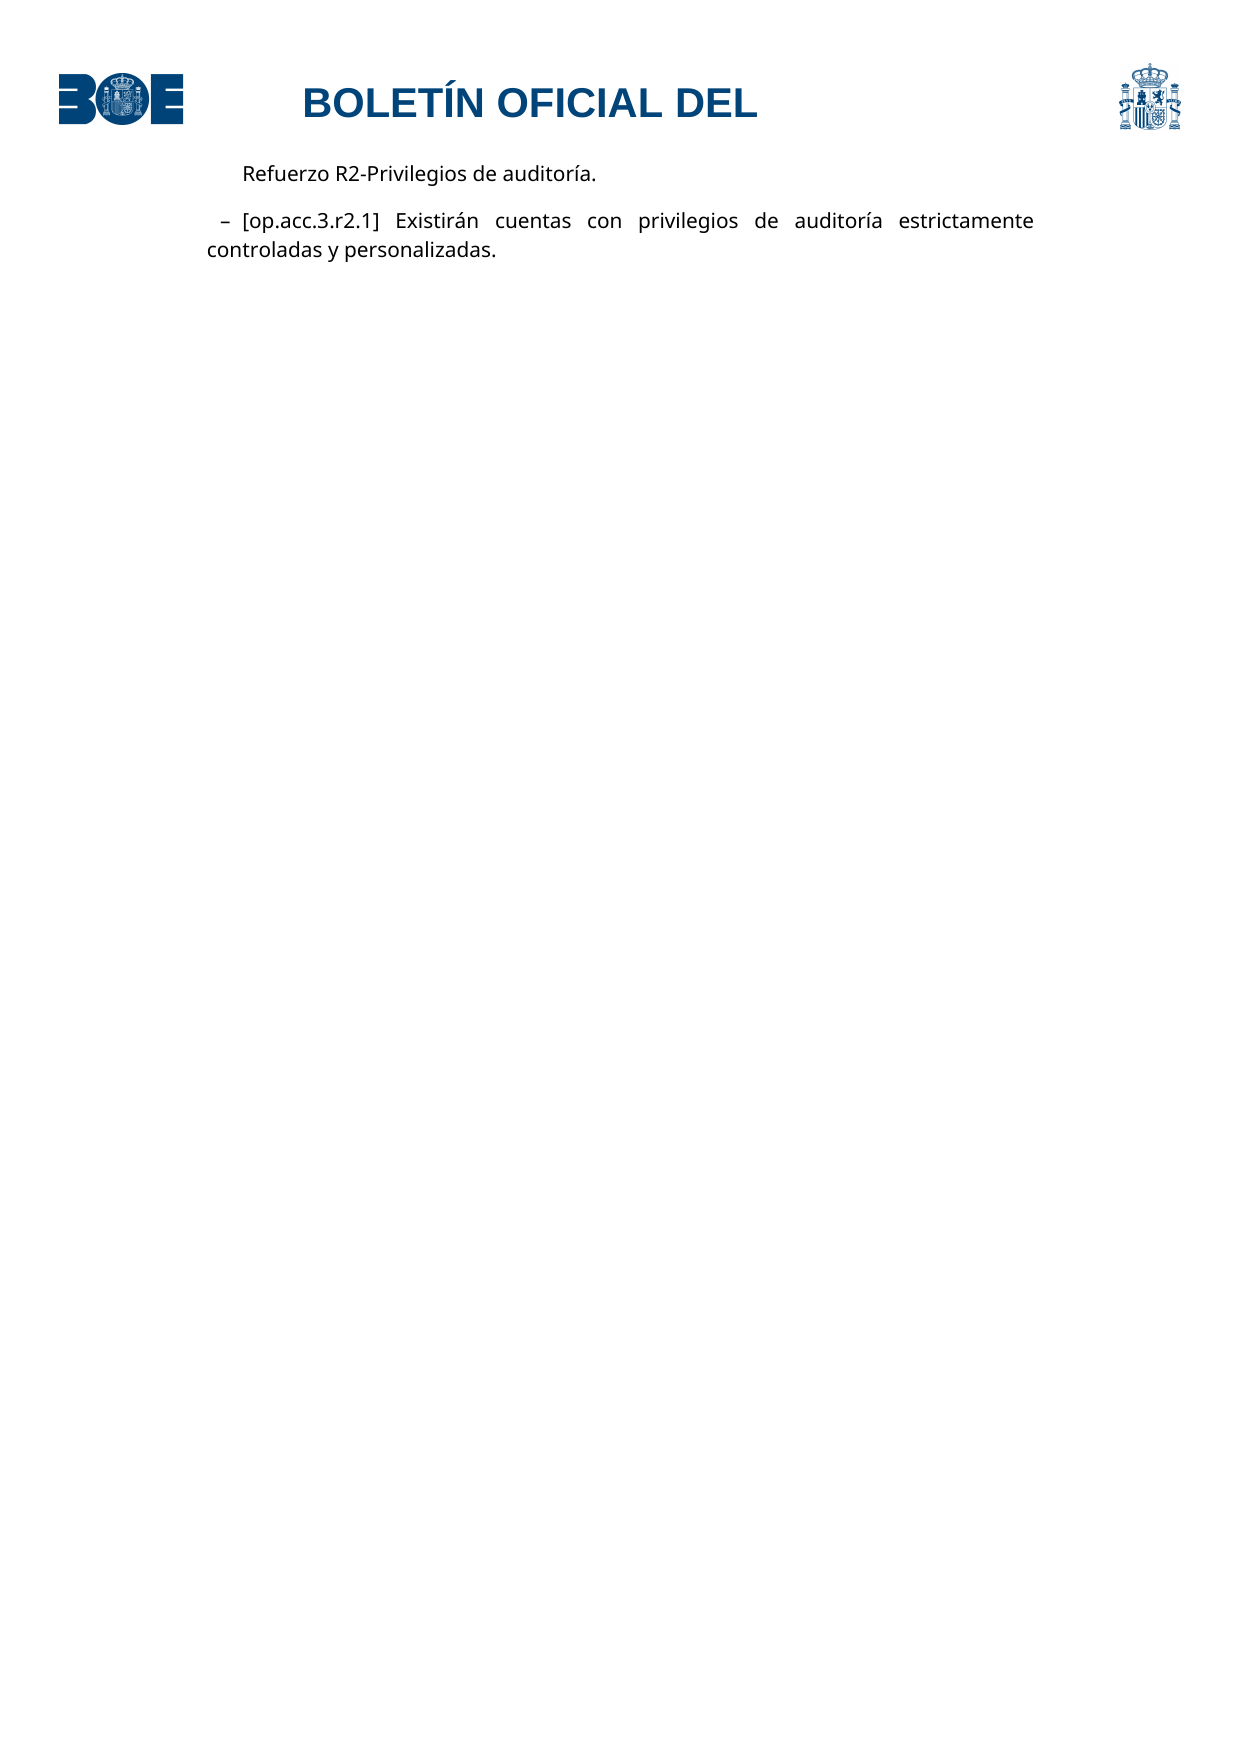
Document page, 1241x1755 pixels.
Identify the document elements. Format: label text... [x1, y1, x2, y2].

list [op.acc.3.r2.1] Existirán cuentas con privilegios de auditoría estrictamente controladas y personalizadas. [184, 206, 1034, 263]
text Refuerzo R2-Privilegios de auditoría. [242, 159, 1199, 187]
